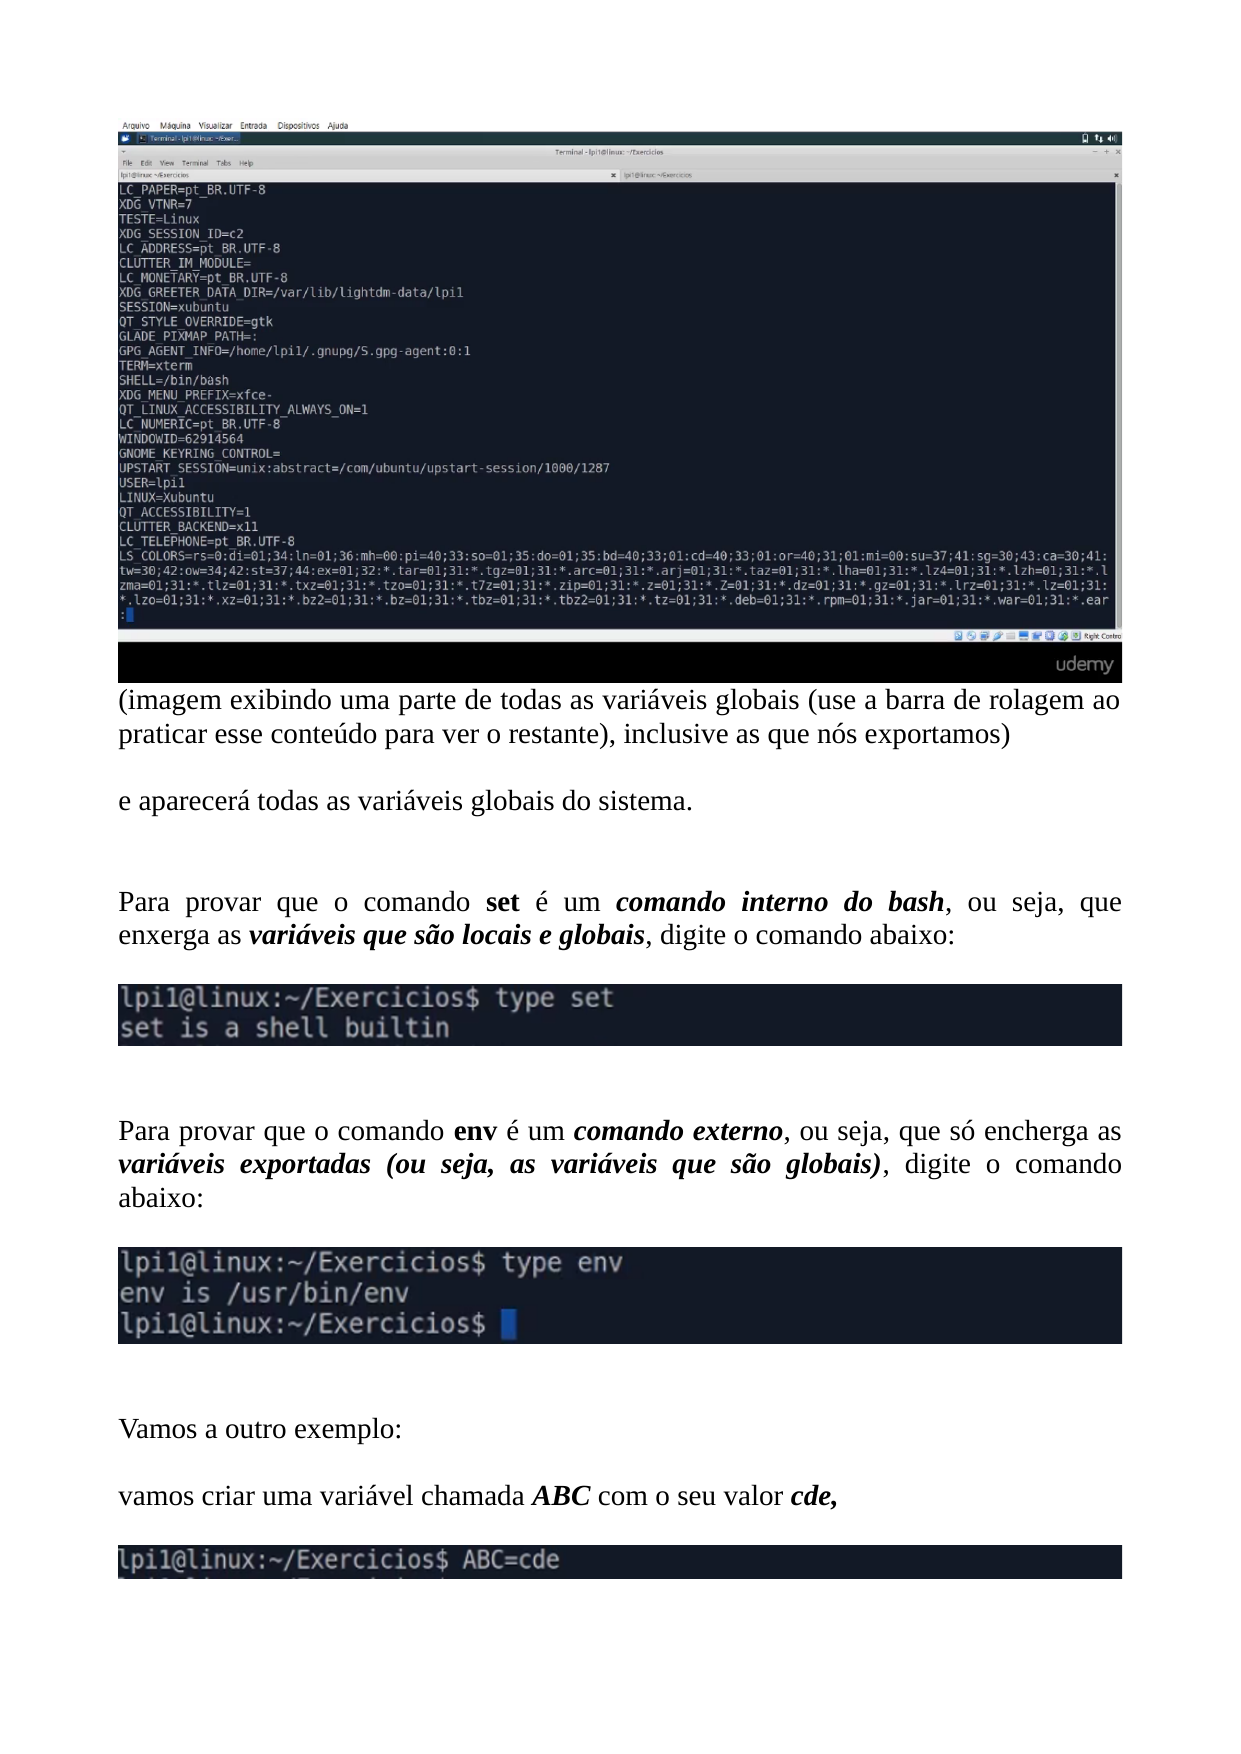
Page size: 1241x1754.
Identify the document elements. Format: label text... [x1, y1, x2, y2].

text e aparecerá todas as variáveis globais do sistema. [118, 783, 1122, 817]
picture [118, 1545, 1123, 1579]
picture [118, 118, 1123, 683]
text vamos criar uma variável chamada ABC com o seu valor cde, [118, 1478, 1122, 1511]
picture [118, 984, 1123, 1046]
text Vamos a outro exemplo: [118, 1411, 1122, 1444]
text Para provar que o comando set é um comando interno do bash, ou seja, que enxerga as variáveis que são locais e globais, digite o comando abaixo: [118, 884, 1122, 951]
picture [118, 1247, 1123, 1344]
text (imagem exibindo uma parte de todas as variáveis globais (use a barra de rolagem ao praticar esse conteúdo para ver o restante), inclusive as que nós exportamos) [118, 683, 1122, 749]
text Para provar que o comando env é um comando externo, ou seja, que só encherga as variáveis exportadas (ou seja, as variáveis que são globais), digite o comando abaixo: [118, 1113, 1122, 1214]
